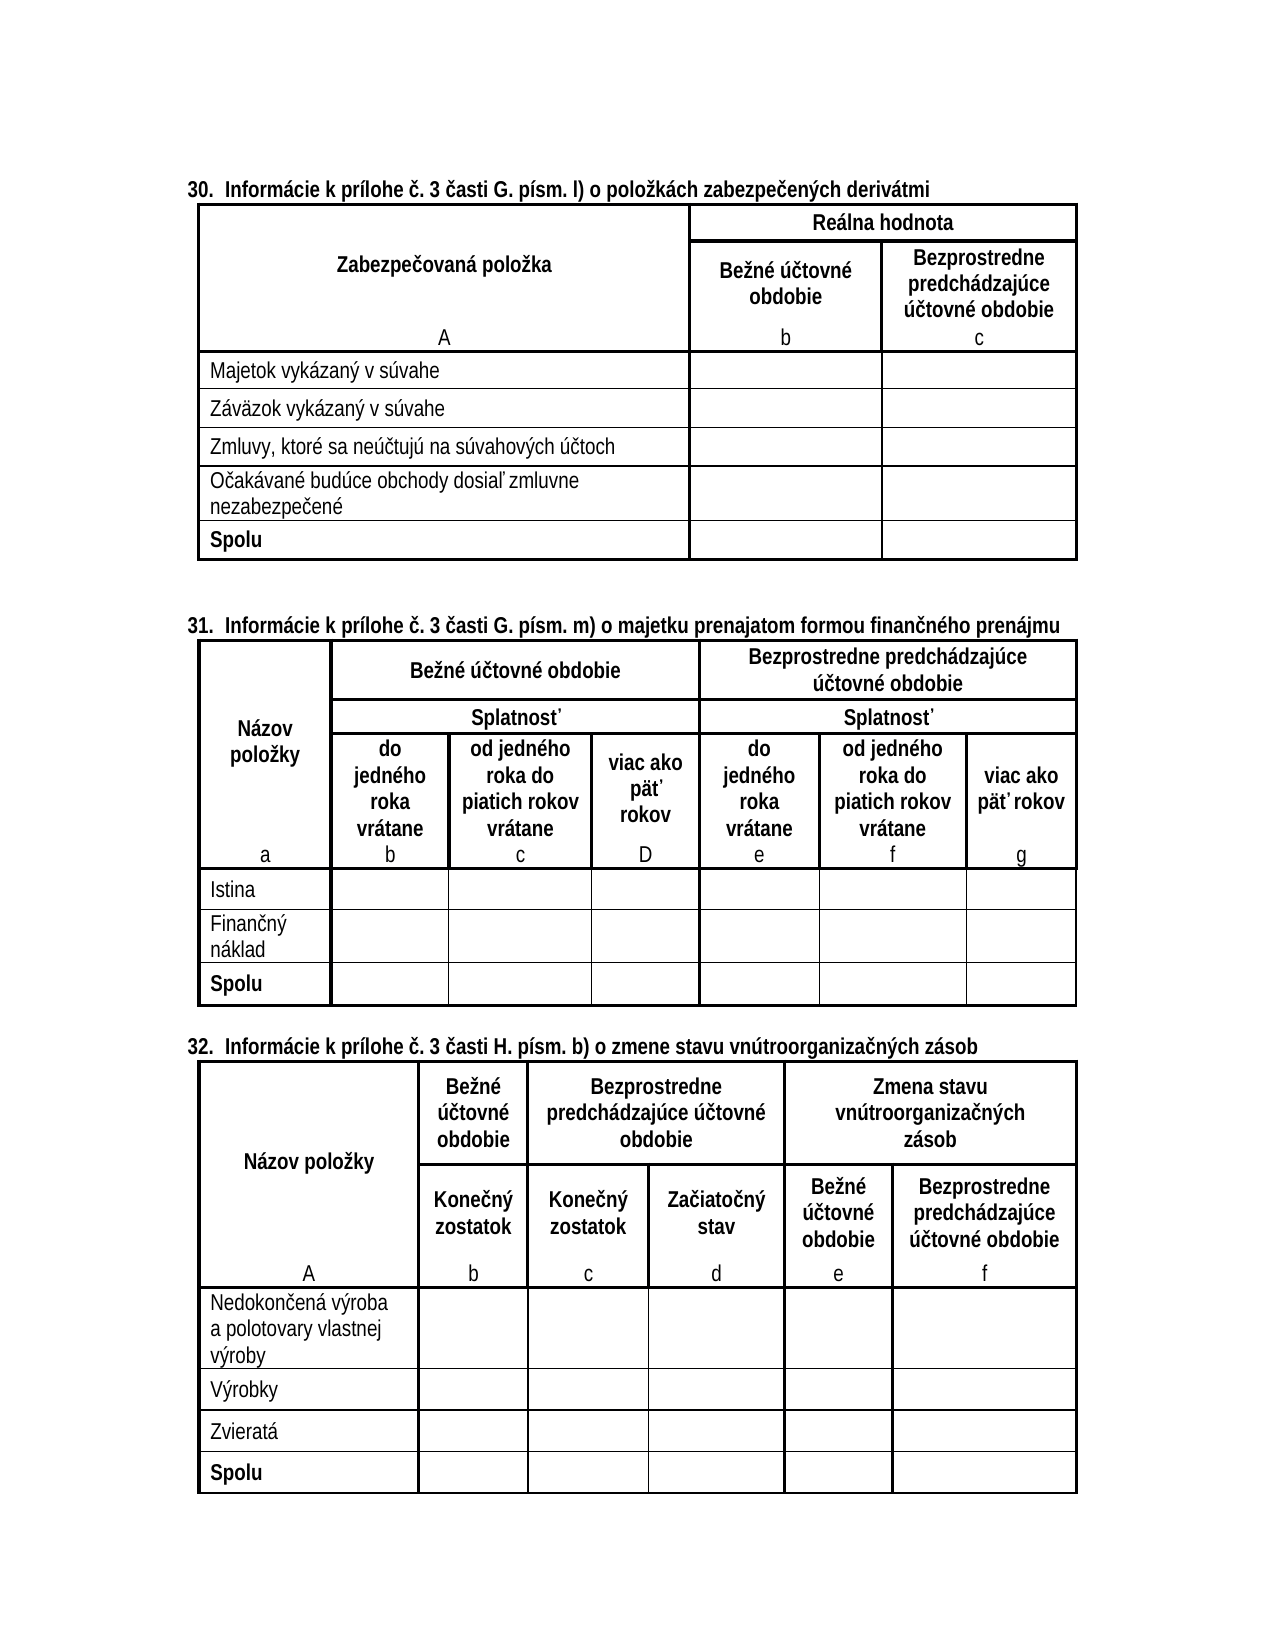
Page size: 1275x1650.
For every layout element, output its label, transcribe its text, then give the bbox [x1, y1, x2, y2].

table_cell [820, 910, 966, 962]
table_cell [820, 870, 966, 908]
table_cell b [691, 324, 880, 350]
table_cell D [593, 841, 698, 867]
table_cell Výrobky [201, 1369, 417, 1409]
table_cell a [201, 841, 329, 867]
table_cell [333, 910, 448, 962]
table_cell Spolu [201, 1452, 417, 1492]
table_cell b [333, 841, 447, 867]
table_cell [894, 1411, 1075, 1451]
table_cell e [701, 841, 818, 867]
table_cell [592, 910, 698, 962]
table_cell [701, 963, 819, 1004]
table_cell [691, 521, 881, 558]
table_cell [420, 1369, 527, 1409]
table_cell do jedného roka vrátane [333, 735, 447, 841]
table_cell Spolu [201, 963, 329, 1004]
table_cell [420, 1411, 527, 1451]
table_cell [333, 963, 448, 1004]
table_cell [529, 1369, 648, 1409]
table_cell Začiatočný stav [650, 1166, 783, 1259]
table_cell [701, 870, 819, 908]
table_cell [967, 963, 1075, 1004]
table_cell [691, 353, 881, 388]
table_cell Istina [201, 870, 329, 908]
table_cell [786, 1411, 891, 1451]
table_cell f [821, 841, 965, 867]
table_cell Majetok vykázaný v súvahe [200, 353, 688, 388]
table_cell [883, 467, 1075, 519]
table_cell od jedného roka do piatich rokov vrátane [451, 735, 590, 841]
table_cell [820, 963, 966, 1004]
table_cell [691, 467, 881, 519]
table_header Zabezpečovaná položka [200, 206, 688, 323]
table_header Bezprostredne predchádzajúce účtovné obdobie [701, 642, 1075, 698]
table_cell [592, 870, 698, 908]
table_cell A [201, 1260, 417, 1286]
table_cell f [894, 1260, 1075, 1286]
table_cell Bezprostredne predchádzajúce účtovné obdobie [883, 243, 1075, 323]
table_cell Záväzok vykázaný v súvahe [200, 389, 688, 427]
table_cell [649, 1452, 783, 1492]
table_cell [420, 1289, 527, 1368]
table_cell c [529, 1260, 647, 1286]
table_cell c [883, 324, 1075, 350]
table_cell [967, 870, 1075, 908]
text 32. Informácie k prílohe č. 3 časti H. písm. b) o zmene stavu vnútroorganizačných zásob [187, 1033, 1087, 1059]
table_cell od jedného roka do piatich rokov vrátane [821, 735, 965, 841]
table_cell g [968, 841, 1075, 867]
table_cell [649, 1411, 783, 1451]
table_cell [894, 1369, 1075, 1409]
table_header Bežné účtovné obdobie [420, 1063, 526, 1163]
table_cell [649, 1289, 783, 1368]
text 30. Informácie k prílohe č. 3 časti G. písm. l) o položkách zabezpečených derivátmi [187, 176, 1087, 203]
table_header Bežné účtovné obdobie [333, 642, 698, 698]
table_header Názov položky [201, 642, 329, 841]
table_cell [883, 521, 1075, 558]
table_cell [786, 1289, 891, 1368]
table_cell [649, 1369, 783, 1409]
table_cell e [786, 1260, 891, 1286]
table_cell Nedokončená výroba a polotovary vlastnej výroby [201, 1289, 417, 1368]
table_cell viac ako päť rokov [593, 735, 698, 841]
table_cell c [451, 841, 590, 867]
table_cell [701, 910, 819, 962]
table_cell Konečný zostatok [529, 1166, 647, 1259]
table_cell [529, 1289, 648, 1368]
table_cell Bežné účtovné obdobie [786, 1166, 891, 1259]
table_cell [786, 1452, 891, 1492]
table_cell Splatnosť [701, 701, 1075, 732]
table_cell [883, 428, 1075, 465]
table_cell [592, 963, 698, 1004]
table_cell Zvieratá [201, 1411, 417, 1451]
table_cell [333, 870, 448, 908]
table_header Zmena stavu vnútroorganizačných zásob [786, 1063, 1075, 1163]
table_header Bezprostredne predchádzajúce účtovné obdobie [529, 1063, 783, 1163]
table_cell A [200, 324, 688, 350]
table_cell viac ako päť rokov [968, 735, 1075, 841]
text 31. Informácie k prílohe č. 3 časti G. písm. m) o majetku prenajatom formou finančného prenájmu [187, 612, 1087, 638]
table_cell [967, 910, 1075, 962]
table_cell Spolu [200, 521, 688, 558]
table_cell [894, 1452, 1075, 1492]
table_cell [786, 1369, 891, 1409]
table_cell [449, 963, 591, 1004]
table_cell d [650, 1260, 783, 1286]
table_cell Finančný náklad [201, 910, 329, 962]
table_cell Očakávané budúce obchody dosiaľ zmluvne nezabezpečené [200, 467, 688, 519]
table_cell Splatnosť [333, 701, 698, 732]
table_cell Konečný zostatok [420, 1166, 526, 1259]
table_header Reálna hodnota [691, 206, 1075, 239]
table_cell Bežné účtovné obdobie [691, 243, 880, 323]
table_cell [883, 389, 1075, 427]
table_cell [449, 870, 591, 908]
table_cell [449, 910, 591, 962]
table_cell [691, 389, 881, 427]
table_cell [691, 428, 881, 465]
table_header Názov položky [201, 1063, 417, 1259]
table_cell [529, 1452, 648, 1492]
table_cell [420, 1452, 527, 1492]
table_cell b [420, 1260, 526, 1286]
table_cell do jedného roka vrátane [701, 735, 818, 841]
table_cell Zmluvy, ktoré sa neúčtujú na súvahových účtoch [200, 428, 688, 465]
table_cell [894, 1289, 1075, 1368]
table_cell [529, 1411, 648, 1451]
table_cell Bezprostredne predchádzajúce účtovné obdobie [894, 1166, 1075, 1259]
table_cell [883, 353, 1075, 388]
